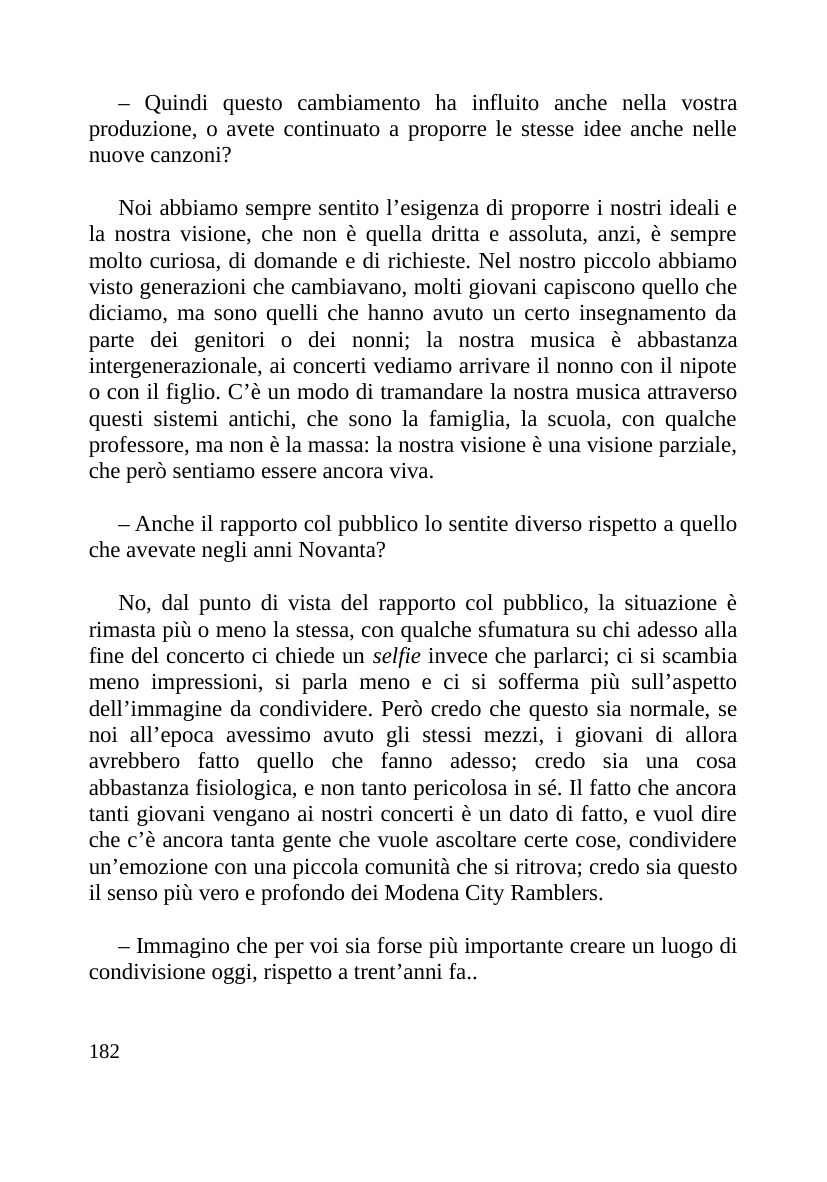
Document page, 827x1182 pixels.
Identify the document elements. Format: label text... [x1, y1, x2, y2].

text Noi abbiamo sempre sentito l’esigenza di proporre i nostri ideali e la nostra visione, che non è quella dritta e assoluta, anzi, è sempre molto curiosa, di domande e di richieste. Nel nostro piccolo abbiamo visto generazioni che cambiavano, molti giovani capiscono quello che diciamo, ma sono quelli che hanno avuto un certo insegnamento da parte dei genitori o dei nonni; la nostra musica è abbastanza intergenerazionale, ai concerti vediamo arrivare il nonno con il nipote o con il figlio. C’è un modo di tramandare la nostra musica attraverso questi sistemi antichi, che sono la famiglia, la scuola, con qualche professore, ma non è la massa: la nostra visione è una visione parziale, che però sentiamo essere ancora viva. [88, 194, 738, 484]
text No, dal punto di vista del rapporto col pubblico, la situazione è rimasta più o meno la stessa, con qualche sfumatura su chi adesso alla fine del concerto ci chiede un selfie invece che parlarci; ci si scambia meno impressioni, si parla meno e ci si sofferma più sull’aspetto dell’immagine da condividere. Però credo che questo sia normale, se noi all’epoca avessimo avuto gli stessi mezzi, i giovani di allora avrebbero fatto quello che fanno adesso; credo sia una cosa abbastanza fisiologica, e non tanto pericolosa in sé. Il fatto che ancora tanti giovani vengano ai nostri concerti è un dato di fatto, e vuol dire che c’è ancora tanta gente che vuole ascoltare certe cose, condividere un’emozione con una piccola comunità che si ritrova; credo sia questo il senso più vero e profondo dei Modena City Ramblers. [88, 589, 738, 906]
text – Anche il rapporto col pubblico lo sentite diverso rispetto a quello che avevate negli anni Novanta? [88, 510, 738, 563]
text – Immagino che per voi sia forse più importante creare un luogo di condivisione oggi, rispetto a trent’anni fa.. [88, 932, 738, 984]
text – Quindi questo cambiamento ha influito anche nella vostra produzione, o avete continuato a proporre le stesse idee anche nelle nuove canzoni? [88, 88, 738, 168]
